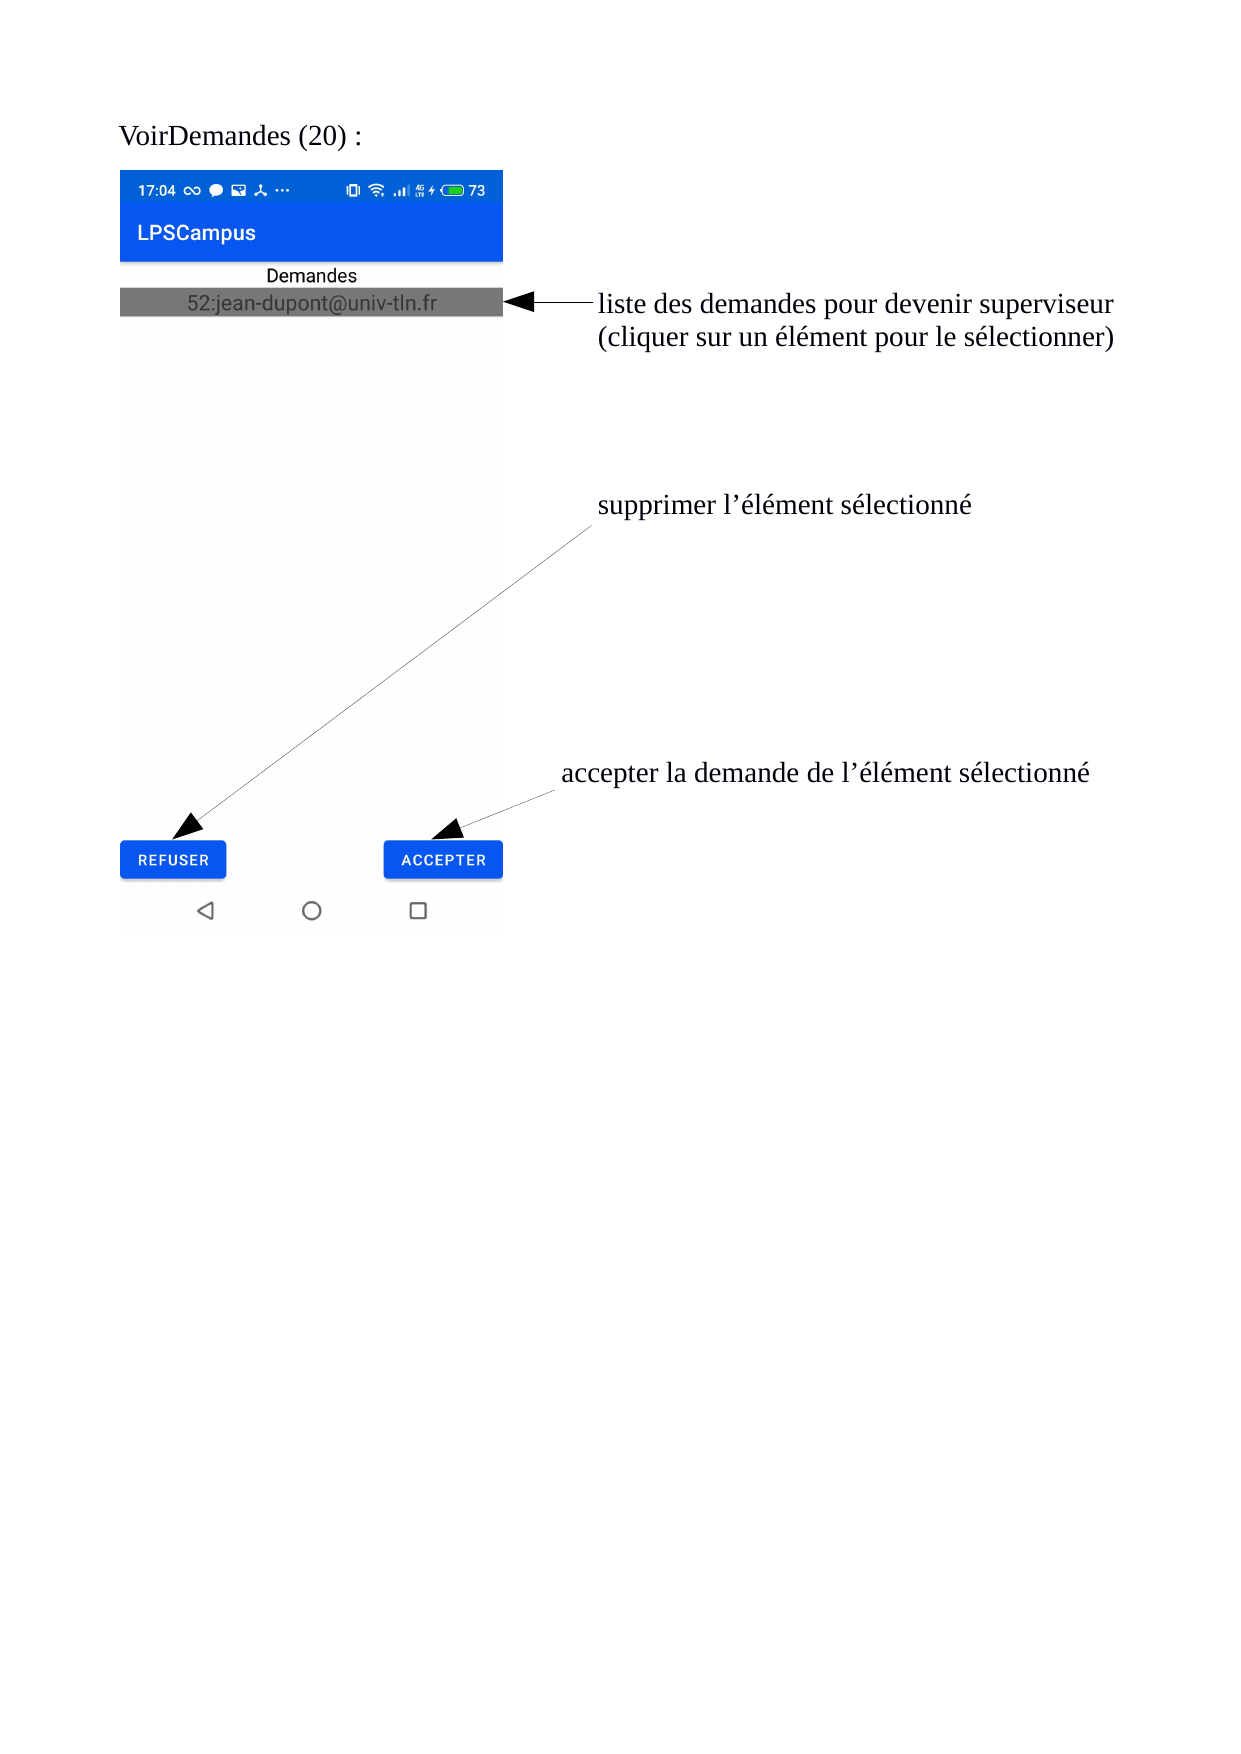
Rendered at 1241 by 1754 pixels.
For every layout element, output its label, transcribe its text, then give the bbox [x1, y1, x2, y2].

text accepter la demande de l’élément sélectionné [503, 755, 1122, 789]
text (cliquer sur un élément pour le sélectionner) [503, 319, 1122, 353]
text supprimer l’élément sélectionné [503, 487, 1122, 521]
text VoirDemandes (20) : [118, 118, 1122, 152]
picture [120, 170, 503, 936]
text liste des demandes pour devenir superviseur [503, 286, 1122, 319]
